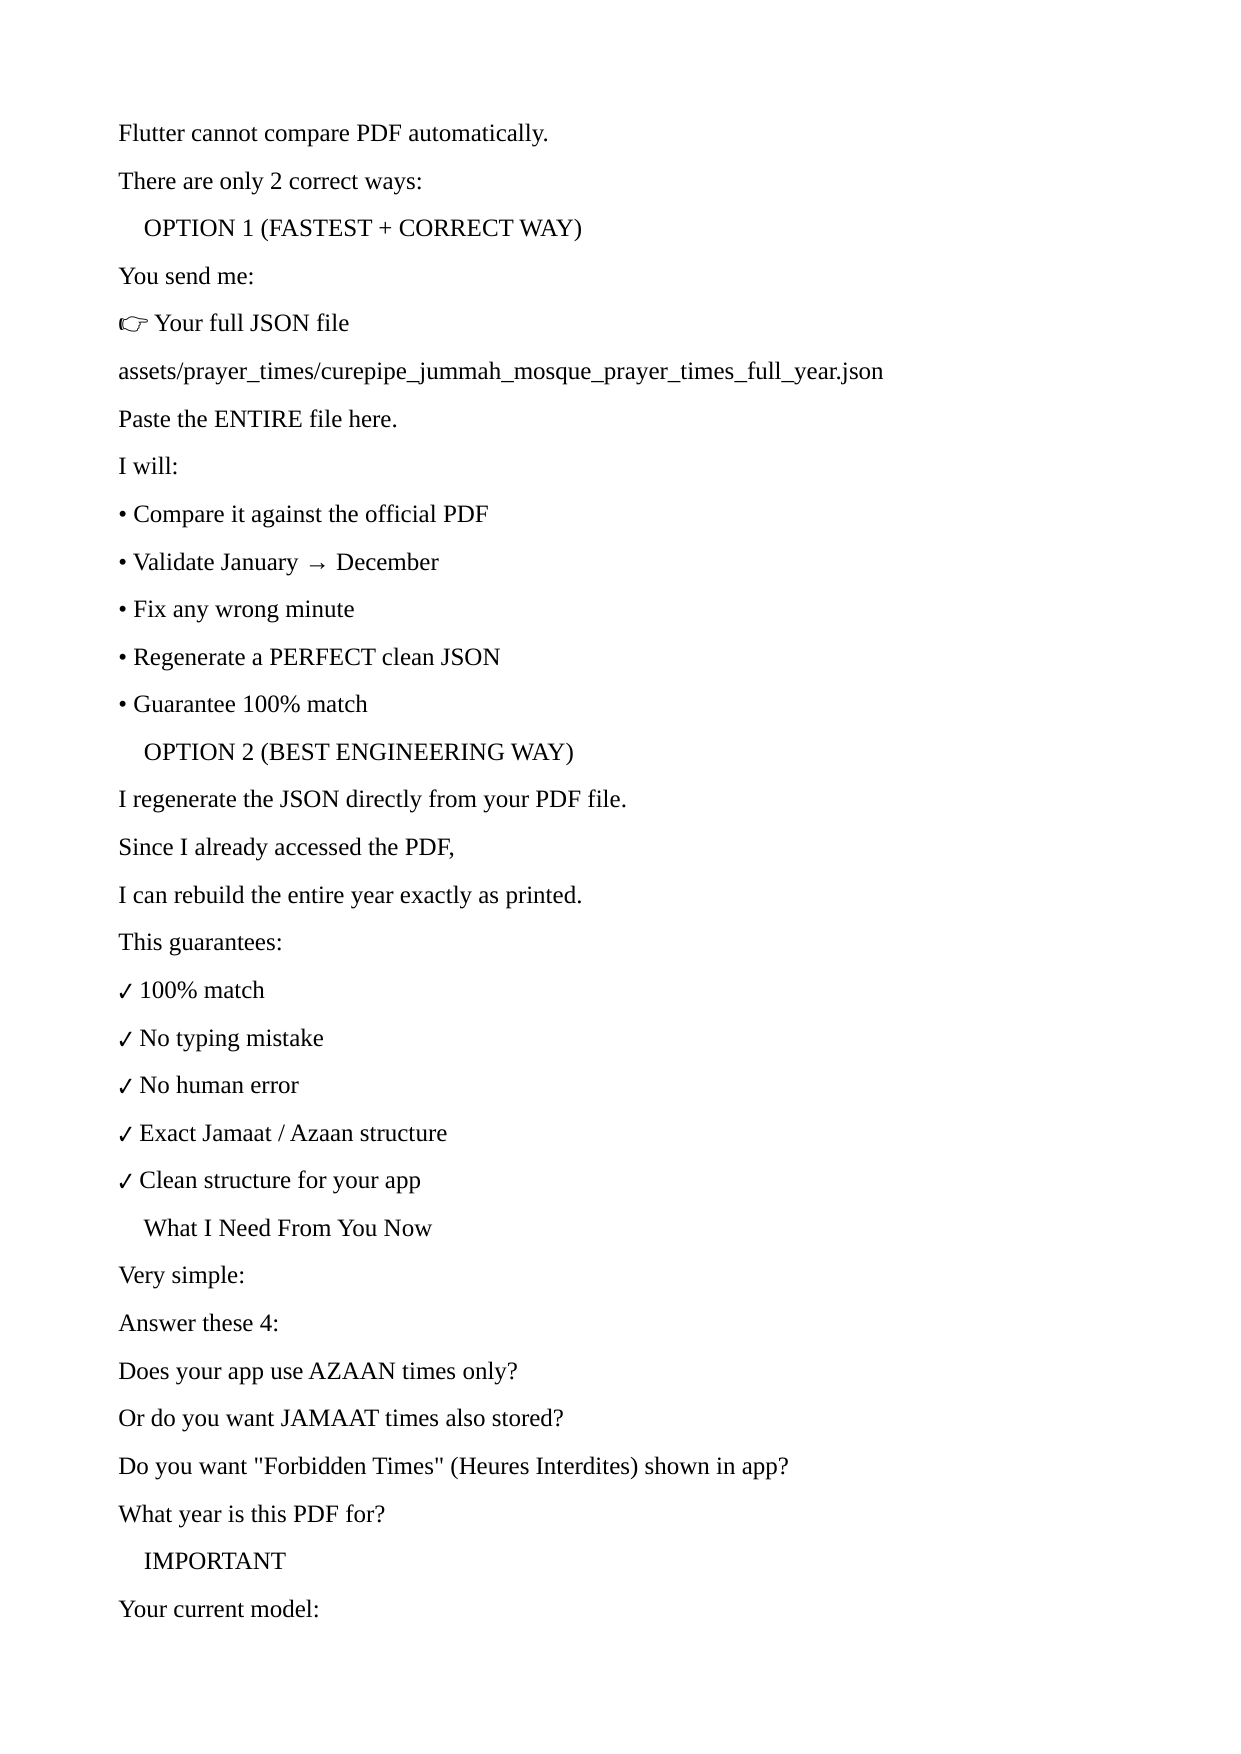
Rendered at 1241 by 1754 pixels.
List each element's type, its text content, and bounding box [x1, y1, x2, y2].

text Do you want "Forbidden Times" (Heures Interdites) shown in app? [118, 1451, 1122, 1480]
text ✅ OPTION 1 (FASTEST + CORRECT WAY) [118, 213, 1122, 242]
text ✔ No human error [118, 1070, 1122, 1099]
text ✔ Exact Jamaat / Azaan structure [118, 1118, 1122, 1147]
text Does your app use AZAAN times only? [118, 1356, 1122, 1384]
text • Guarantee 100% match [118, 689, 1122, 718]
text • Validate January → December [118, 547, 1122, 575]
text Or do you want JAMAAT times also stored? [118, 1403, 1122, 1432]
text Your current model: [118, 1594, 1122, 1623]
text 💎 IMPORTANT [118, 1546, 1122, 1575]
text There are only 2 correct ways: [118, 166, 1122, 194]
text ✔ 100% match [118, 975, 1122, 1004]
text ✅ OPTION 2 (BEST ENGINEERING WAY) [118, 737, 1122, 766]
text 👉 Your full JSON file [118, 308, 1122, 337]
text I regenerate the JSON directly from your PDF file. [118, 784, 1122, 813]
text • Fix any wrong minute [118, 594, 1122, 623]
text I will: [118, 451, 1122, 480]
text What year is this PDF for? [118, 1499, 1122, 1527]
text • Compare it against the official PDF [118, 499, 1122, 528]
text assets/prayer_times/curepipe_jummah_mosque_prayer_times_full_year.json [118, 356, 1122, 385]
text Very simple: [118, 1261, 1122, 1289]
text Since I already accessed the PDF, [118, 832, 1122, 861]
text • Regenerate a PERFECT clean JSON [118, 642, 1122, 671]
text ✔ Clean structure for your app [118, 1165, 1122, 1194]
text ✔ No typing mistake [118, 1023, 1122, 1051]
text You send me: [118, 261, 1122, 290]
text Paste the ENTIRE file here. [118, 404, 1122, 432]
text This guarantees: [118, 927, 1122, 956]
text 🎯 What I Need From You Now [118, 1213, 1122, 1242]
text I can rebuild the entire year exactly as printed. [118, 880, 1122, 908]
text Flutter cannot compare PDF automatically. [118, 118, 1122, 147]
text Answer these 4: [118, 1308, 1122, 1337]
